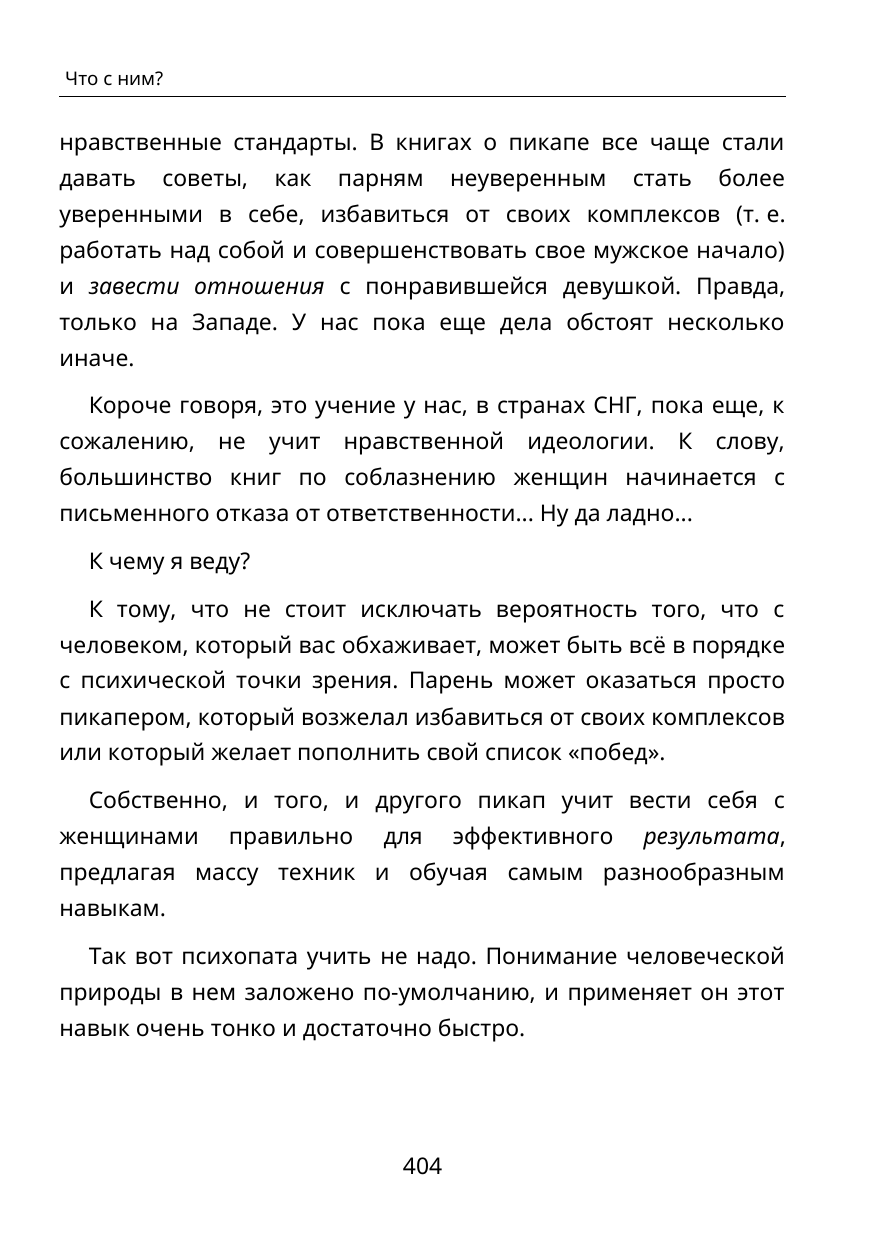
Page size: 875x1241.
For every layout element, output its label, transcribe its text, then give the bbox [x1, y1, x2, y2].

text Короче говоря, это учение у нас, в странах СНГ, пока еще, к сожалению, не учит нравственной идеологии. К слову, большинство книг по соблазнению женщин начинается с письменного отказа от ответственности... Ну да ладно... [59, 389, 786, 528]
text К чему я веду? [59, 545, 786, 576]
text Так вот психопата учить не надо. Понимание человеческой природы в нем заложено по-умолчанию, и применяет он этот навык очень тонко и достаточно быстро. [59, 939, 786, 1043]
text Собственно, и того, и другого пикап учит вести себя с женщинами правильно для эффективного результата, предлагая массу техник и обучая самым разнообразным навыкам. [59, 784, 786, 923]
text К тому, что не стоит исключать вероятность того, что с человеком, который вас обхаживает, может быть всё в порядке с психической точки зрения. Парень может оказаться просто пикапером, который возжелал избавиться от своих комплексов или который желает пополнить свой список «побед». [59, 593, 786, 768]
text нравственные стандарты. В книгах о пикапе все чаще стали давать советы, как парням неуверенным стать более уверенными в себе, избавиться от своих комплексов (т. е. работать над собой и совершенствовать свое мужское начало) и завести отношения с понравившейся девушкой. Правда, только на Западе. У нас пока еще дела обстоят несколько иначе. [59, 126, 786, 373]
